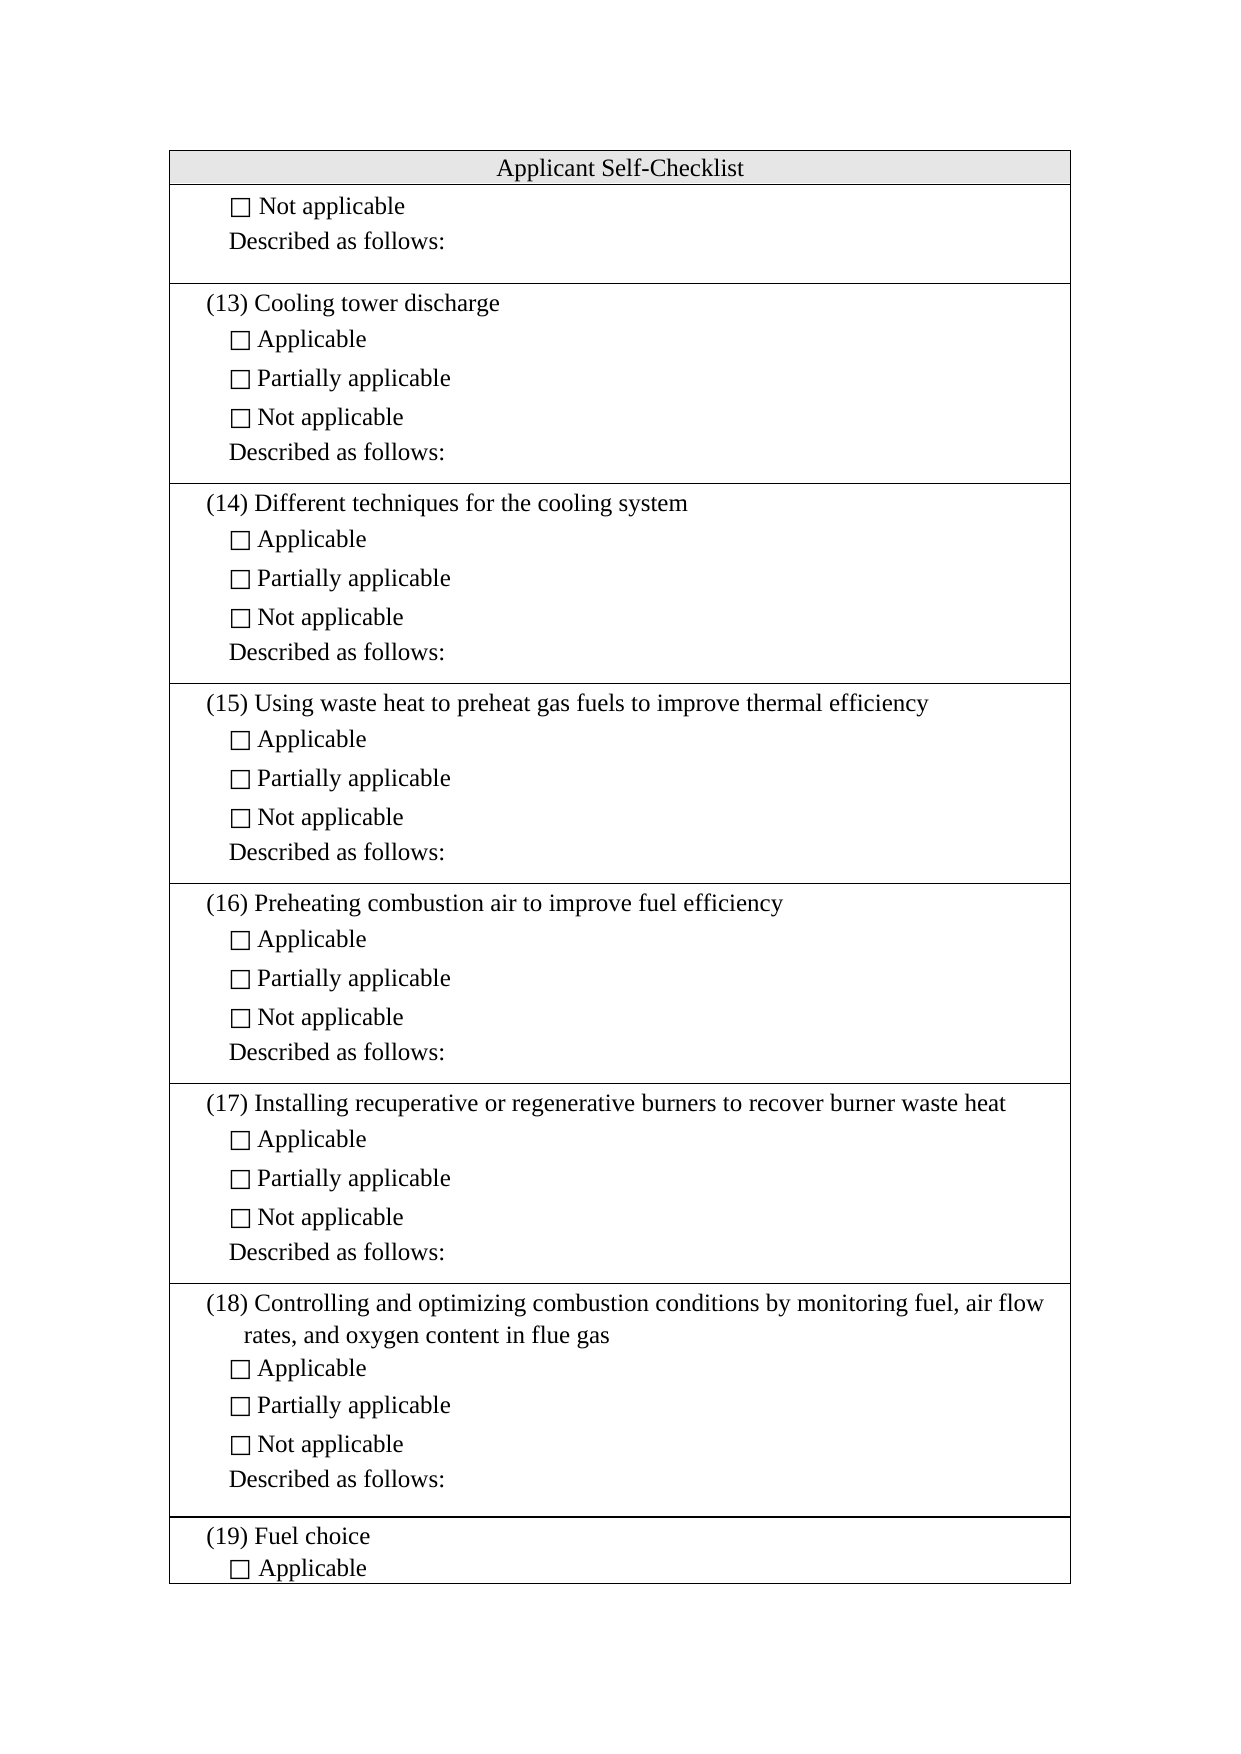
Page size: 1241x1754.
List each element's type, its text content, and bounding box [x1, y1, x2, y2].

table_cell (17) Installing recuperative or regenerative burners to recover burner waste heat Applicable Partially applicable Not applicable Described as follows: [170, 1084, 1070, 1283]
table_header Applicant Self-Checklist [170, 151, 1070, 183]
table_cell □ Not applicable Described as follows: [170, 185, 1070, 283]
table_cell (13) Cooling tower discharge Applicable Partially applicable Not applicable Described as follows: [170, 284, 1070, 483]
table_cell (15) Using waste heat to preheat gas fuels to improve thermal efficiency Applicable Partially applicable Not applicable Described as follows: [170, 684, 1070, 883]
table_cell (19) Fuel choice □ Applicable [170, 1518, 1070, 1583]
table_cell (16) Preheating combustion air to improve fuel efficiency Applicable Partially applicable Not applicable Described as follows: [170, 884, 1070, 1083]
table_cell (14) Different techniques for the cooling system Applicable Partially applicable Not applicable Described as follows: [170, 484, 1070, 683]
table_cell (18) Controlling and optimizing combustion conditions by monitoring fuel, air flow rates, and oxygen content in flue gas Applicable Partially applicable Not applicable Described as follows: [170, 1284, 1070, 1516]
